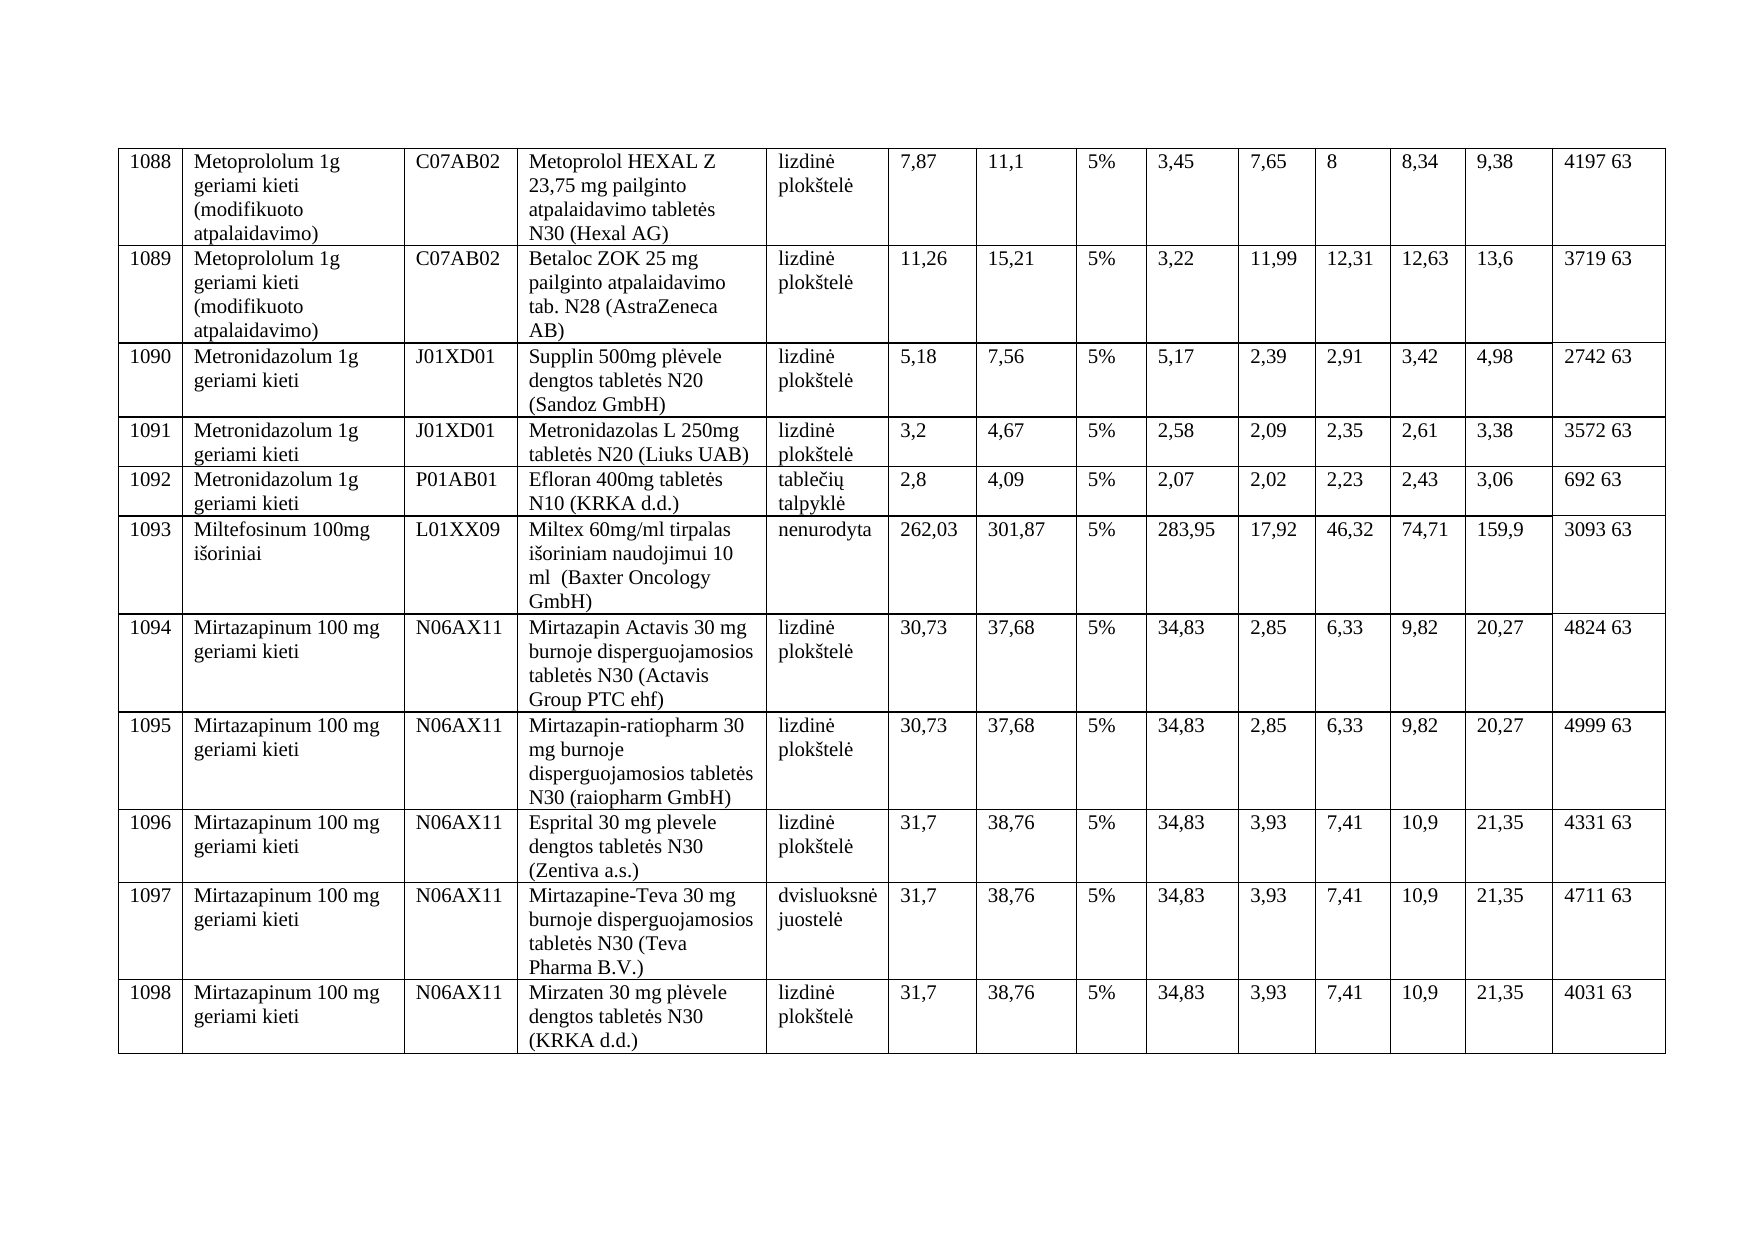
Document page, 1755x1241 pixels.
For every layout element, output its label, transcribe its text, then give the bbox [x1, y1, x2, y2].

table_cell 3572 63 [1553, 418, 1665, 466]
table_cell Miltefosinum 100mg išoriniai [183, 517, 404, 613]
table_cell 5% [1077, 467, 1146, 515]
table_cell 5% [1077, 344, 1146, 416]
table_cell 5% [1077, 517, 1146, 613]
table_cell lizdinė plokštelė [767, 615, 888, 711]
table_cell 3,22 [1147, 246, 1238, 342]
table_cell 30,73 [889, 615, 976, 711]
table_cell 262,03 [889, 517, 976, 613]
table_cell 34,83 [1147, 713, 1238, 809]
table_cell 3719 63 [1553, 246, 1665, 342]
table_cell lizdinė plokštelė [767, 980, 888, 1052]
table_cell 692 63 [1553, 467, 1665, 515]
table_cell 9,82 [1391, 713, 1465, 809]
table_cell 7,87 [889, 149, 976, 245]
table_cell 3,93 [1239, 883, 1315, 979]
table_cell 4197 63 [1553, 149, 1665, 245]
table_cell 4,09 [977, 467, 1076, 515]
table_cell Supplin 500mg plėvele dengtos tabletės N20 (Sandoz GmbH) [518, 344, 766, 416]
table_cell 2,35 [1316, 418, 1390, 466]
table_cell 5% [1077, 246, 1146, 342]
table_cell 1090 [119, 344, 182, 416]
table_cell 38,76 [977, 883, 1076, 979]
table_cell Mirzaten 30 mg plėvele dengtos tabletės N30 (KRKA d.d.) [518, 980, 766, 1052]
table_cell 2,91 [1316, 344, 1390, 416]
table_cell Mirtazapinum 100 mg geriami kieti [183, 980, 404, 1052]
table_cell 2,39 [1239, 344, 1315, 416]
table_cell 21,35 [1466, 810, 1552, 882]
table_cell J01XD01 [405, 418, 517, 466]
table_cell Betaloc ZOK 25 mg pailginto atpalaidavimo tab. N28 (AstraZeneca AB) [518, 246, 766, 342]
table_cell Miltex 60mg/ml tirpalas išoriniam naudojimui 10 ml (Baxter Oncology GmbH) [518, 517, 766, 613]
table_cell 1093 [119, 517, 182, 613]
table_cell 4031 63 [1553, 980, 1665, 1052]
table_cell 31,7 [889, 883, 976, 979]
table_cell Metronidazolum 1g geriami kieti [183, 467, 404, 515]
table_cell 20,27 [1466, 713, 1552, 809]
table_cell 46,32 [1316, 517, 1390, 613]
table_cell 1094 [119, 615, 182, 711]
table_cell 34,83 [1147, 810, 1238, 882]
table_cell 2,61 [1391, 418, 1465, 466]
table_cell 283,95 [1147, 517, 1238, 613]
table_cell 7,65 [1239, 149, 1315, 245]
table_cell 6,33 [1316, 615, 1390, 711]
table_cell 37,68 [977, 615, 1076, 711]
table_cell 9,82 [1391, 615, 1465, 711]
table_cell Metronidazolum 1g geriami kieti [183, 418, 404, 466]
table_cell P01AB01 [405, 467, 517, 515]
table_cell dvisluoksnė juostelė [767, 883, 888, 979]
table_cell Metoprolol HEXAL Z 23,75 mg pailginto atpalaidavimo tabletės N30 (Hexal AG) [518, 149, 766, 245]
table_cell lizdinė plokštelė [767, 344, 888, 416]
table_cell 31,7 [889, 810, 976, 882]
table_cell lizdinė plokštelė [767, 810, 888, 882]
table_cell 2742 63 [1553, 343, 1665, 416]
table_cell 2,23 [1316, 467, 1390, 515]
table_cell N06AX11 [405, 615, 517, 711]
table_cell 1088 [119, 149, 182, 245]
table_cell 2,85 [1239, 615, 1315, 711]
table_cell N06AX11 [405, 810, 517, 882]
table_cell C07AB02 [405, 246, 517, 342]
table_cell 7,41 [1316, 980, 1390, 1052]
table_cell 5,18 [889, 344, 976, 416]
table_cell Metoprololum 1g geriami kieti (modifikuoto atpalaidavimo) [183, 246, 404, 342]
table_cell 74,71 [1391, 517, 1465, 613]
table_cell 4,67 [977, 418, 1076, 466]
table_cell 34,83 [1147, 883, 1238, 979]
table_cell 11,1 [977, 149, 1076, 245]
table_cell 5,17 [1147, 344, 1238, 416]
table_cell 3,93 [1239, 980, 1315, 1052]
table_cell 2,07 [1147, 467, 1238, 515]
table_cell N06AX11 [405, 713, 517, 809]
table_cell Mirtazapine-Teva 30 mg burnoje disperguojamosios tabletės N30 (Teva Pharma B.V.) [518, 883, 766, 979]
table_cell 3,93 [1239, 810, 1315, 882]
table_cell 10,9 [1391, 810, 1465, 882]
table_cell 10,9 [1391, 980, 1465, 1052]
table_cell 8 [1316, 149, 1390, 245]
table_cell Mirtazapinum 100 mg geriami kieti [183, 883, 404, 979]
table_cell N06AX11 [405, 980, 517, 1052]
table_cell Metronidazolas L 250mg tabletės N20 (Liuks UAB) [518, 418, 766, 466]
table_cell 34,83 [1147, 980, 1238, 1052]
table_cell 4824 63 [1553, 614, 1665, 711]
table_cell 9,38 [1466, 149, 1552, 245]
table_cell 3093 63 [1553, 516, 1665, 613]
table_cell C07AB02 [405, 149, 517, 245]
table_cell 12,31 [1316, 246, 1390, 342]
table_cell 15,21 [977, 246, 1076, 342]
table_cell 7,41 [1316, 883, 1390, 979]
table_cell 37,68 [977, 713, 1076, 809]
table_cell 5% [1077, 980, 1146, 1052]
table_cell 6,33 [1316, 713, 1390, 809]
table_cell 5% [1077, 810, 1146, 882]
table_cell 2,58 [1147, 418, 1238, 466]
table_cell 2,02 [1239, 467, 1315, 515]
table_cell 11,99 [1239, 246, 1315, 342]
table_cell nenurodyta [767, 517, 888, 613]
table_cell 4999 63 [1553, 713, 1665, 809]
table_cell 7,56 [977, 344, 1076, 416]
table_cell 1095 [119, 713, 182, 809]
table_cell 17,92 [1239, 517, 1315, 613]
table_cell lizdinė plokštelė [767, 149, 888, 245]
table_cell 31,7 [889, 980, 976, 1052]
table_cell 7,41 [1316, 810, 1390, 882]
table_cell lizdinė plokštelė [767, 418, 888, 466]
table_cell Mirtazapinum 100 mg geriami kieti [183, 810, 404, 882]
table_cell 1097 [119, 883, 182, 979]
table_cell 3,45 [1147, 149, 1238, 245]
table_cell 3,06 [1466, 467, 1552, 515]
table_cell 12,63 [1391, 246, 1465, 342]
table_cell 38,76 [977, 810, 1076, 882]
table_cell 11,26 [889, 246, 976, 342]
table_cell 1098 [119, 980, 182, 1052]
table_cell 159,9 [1466, 517, 1552, 613]
table_cell Efloran 400mg tabletės N10 (KRKA d.d.) [518, 467, 766, 515]
table_cell 5% [1077, 713, 1146, 809]
table_cell 4711 63 [1553, 883, 1665, 979]
table_cell 13,6 [1466, 246, 1552, 342]
table_cell 1091 [119, 418, 182, 466]
table_cell 3,42 [1391, 344, 1465, 416]
table_cell Mirtazapin Actavis 30 mg burnoje disperguojamosios tabletės N30 (Actavis Group PTC ehf) [518, 615, 766, 711]
table_cell lizdinė plokštelė [767, 713, 888, 809]
table_cell 1096 [119, 810, 182, 882]
table_cell 34,83 [1147, 615, 1238, 711]
table_cell 3,2 [889, 418, 976, 466]
table_cell 1089 [119, 246, 182, 342]
table_cell L01XX09 [405, 517, 517, 613]
table_cell 10,9 [1391, 883, 1465, 979]
table_cell 30,73 [889, 713, 976, 809]
table_cell 21,35 [1466, 883, 1552, 979]
table_cell tablečių talpyklė [767, 467, 888, 515]
table_cell N06AX11 [405, 883, 517, 979]
table_cell 2,8 [889, 467, 976, 515]
table_cell 2,09 [1239, 418, 1315, 466]
table_cell Metronidazolum 1g geriami kieti [183, 344, 404, 416]
table_cell 4,98 [1466, 344, 1552, 416]
table_cell Mirtazapinum 100 mg geriami kieti [183, 713, 404, 809]
table_cell 2,43 [1391, 467, 1465, 515]
table_cell 5% [1077, 615, 1146, 711]
table_cell 4331 63 [1553, 810, 1665, 882]
table_cell 3,38 [1466, 418, 1552, 466]
table_cell Metoprololum 1g geriami kieti (modifikuoto atpalaidavimo) [183, 149, 404, 245]
table_cell Mirtazapinum 100 mg geriami kieti [183, 615, 404, 711]
table_cell J01XD01 [405, 344, 517, 416]
table_cell 21,35 [1466, 980, 1552, 1052]
table_cell lizdinė plokštelė [767, 246, 888, 342]
table_cell 5% [1077, 883, 1146, 979]
table_cell 38,76 [977, 980, 1076, 1052]
table_cell 1092 [119, 467, 182, 515]
table_cell Esprital 30 mg plevele dengtos tabletės N30 (Zentiva a.s.) [518, 810, 766, 882]
table_cell 2,85 [1239, 713, 1315, 809]
table_cell 5% [1077, 418, 1146, 466]
table_cell 20,27 [1466, 615, 1552, 711]
table_cell 301,87 [977, 517, 1076, 613]
table_cell 5% [1077, 149, 1146, 245]
table_cell Mirtazapin-ratiopharm 30 mg burnoje disperguojamosios tabletės N30 (raiopharm GmbH) [518, 713, 766, 809]
table_cell 8,34 [1391, 149, 1465, 245]
